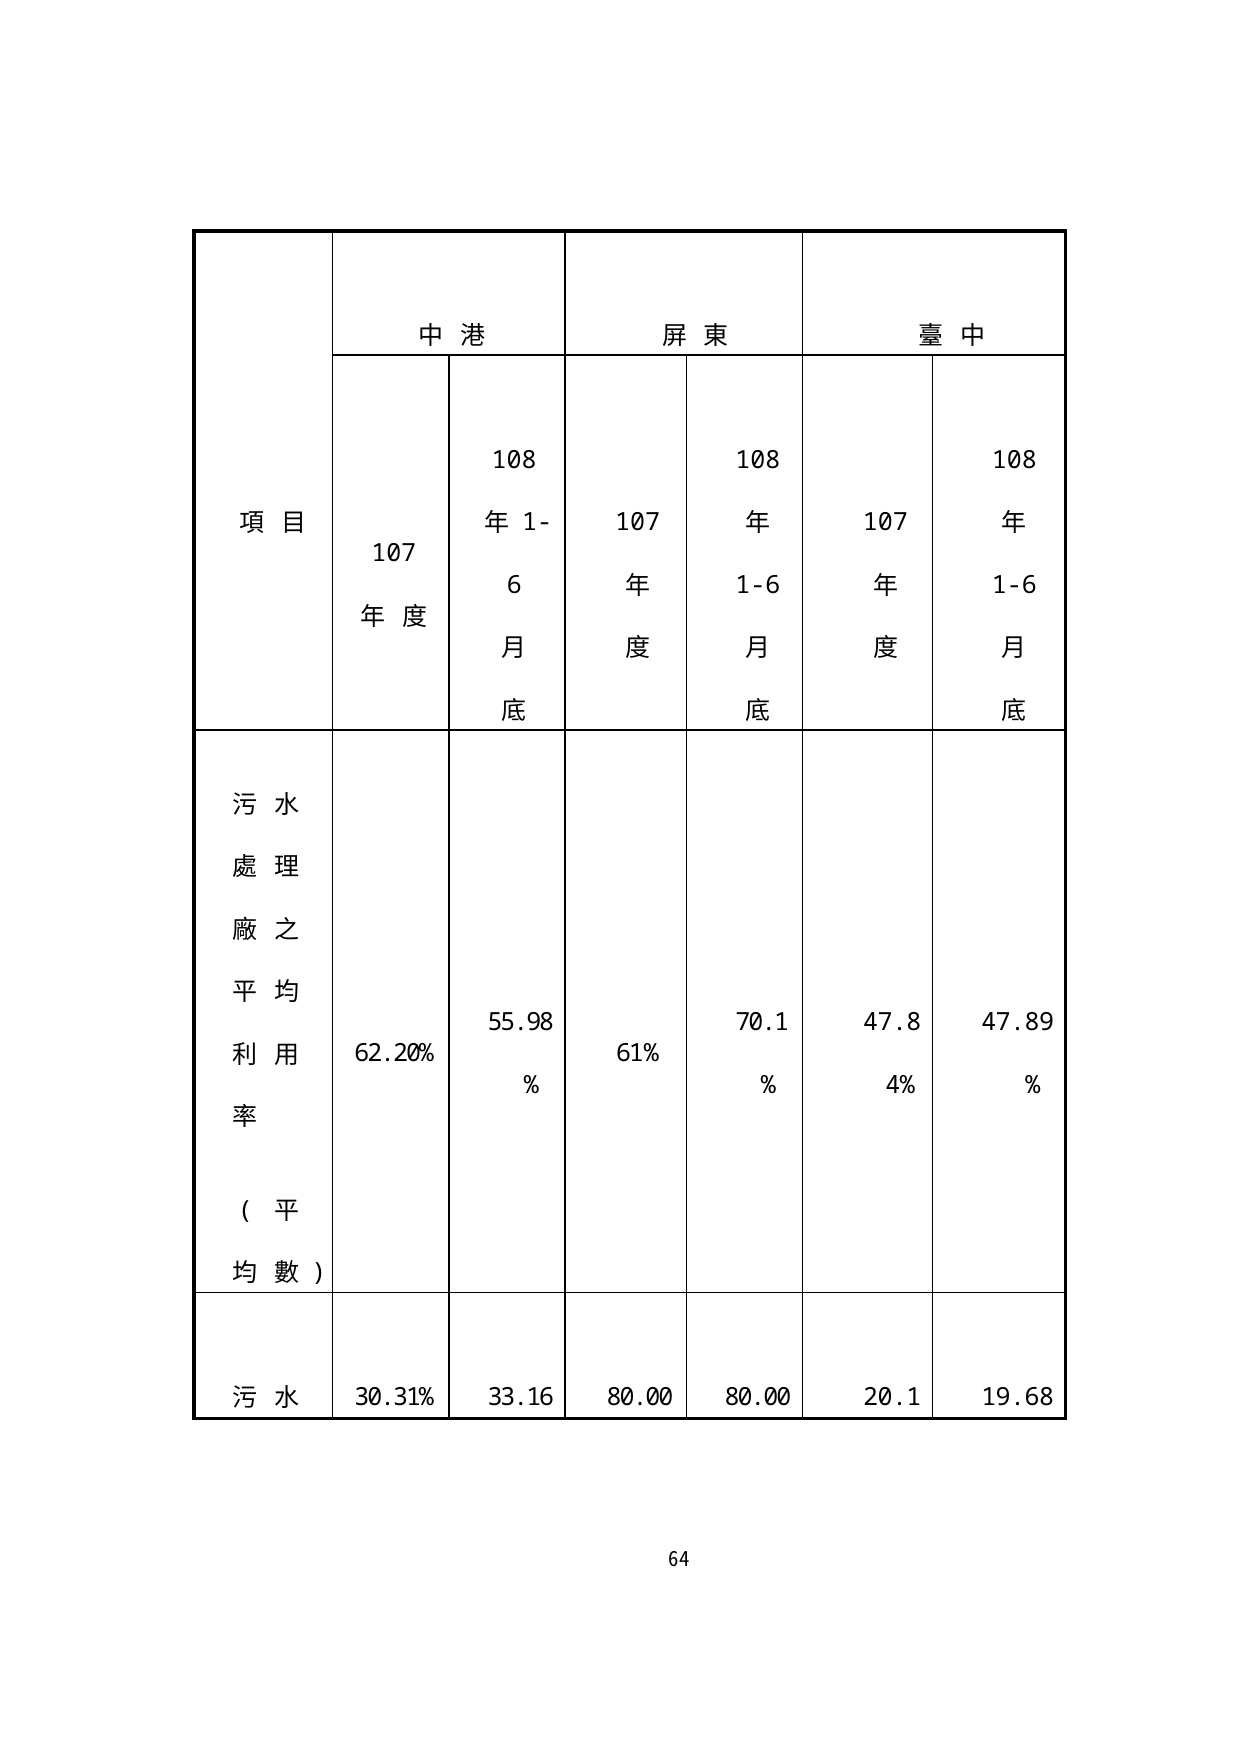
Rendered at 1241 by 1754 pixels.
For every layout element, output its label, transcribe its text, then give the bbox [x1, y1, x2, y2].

table_cell 47.84% [803, 731, 932, 1292]
table_cell 47.89% [933, 731, 1064, 1292]
table_cell 80.00 [687, 1293, 802, 1417]
table_cell 107年度 [566, 356, 686, 729]
table_cell 107年度 [803, 356, 932, 729]
table_cell 55.98% [450, 731, 564, 1292]
table_cell 108年1-6月底 [450, 356, 564, 729]
table_cell 62.20% [333, 731, 448, 1292]
table_cell 80.00 [566, 1293, 686, 1417]
table_header 中港 [333, 233, 564, 354]
table_cell 61% [566, 731, 686, 1292]
table_cell 30.31% [333, 1293, 448, 1417]
table_cell 污水處理廠之平均利用率 (平均數) [196, 731, 332, 1292]
table_cell 108年 1-6月底 [933, 356, 1064, 729]
table_cell 19.68 [933, 1293, 1064, 1417]
table_header 屏東 [566, 233, 802, 354]
table_cell 20.1 [803, 1293, 932, 1417]
table_cell 70.1% [687, 731, 802, 1292]
table_header 臺中 [803, 233, 1064, 354]
table_cell 107年度 [333, 356, 448, 729]
table_header 項目 [196, 233, 332, 729]
table_cell 污水 [196, 1293, 332, 1417]
table_cell 33.16 [450, 1293, 564, 1417]
table_cell 108年1-6月底 [687, 356, 802, 729]
